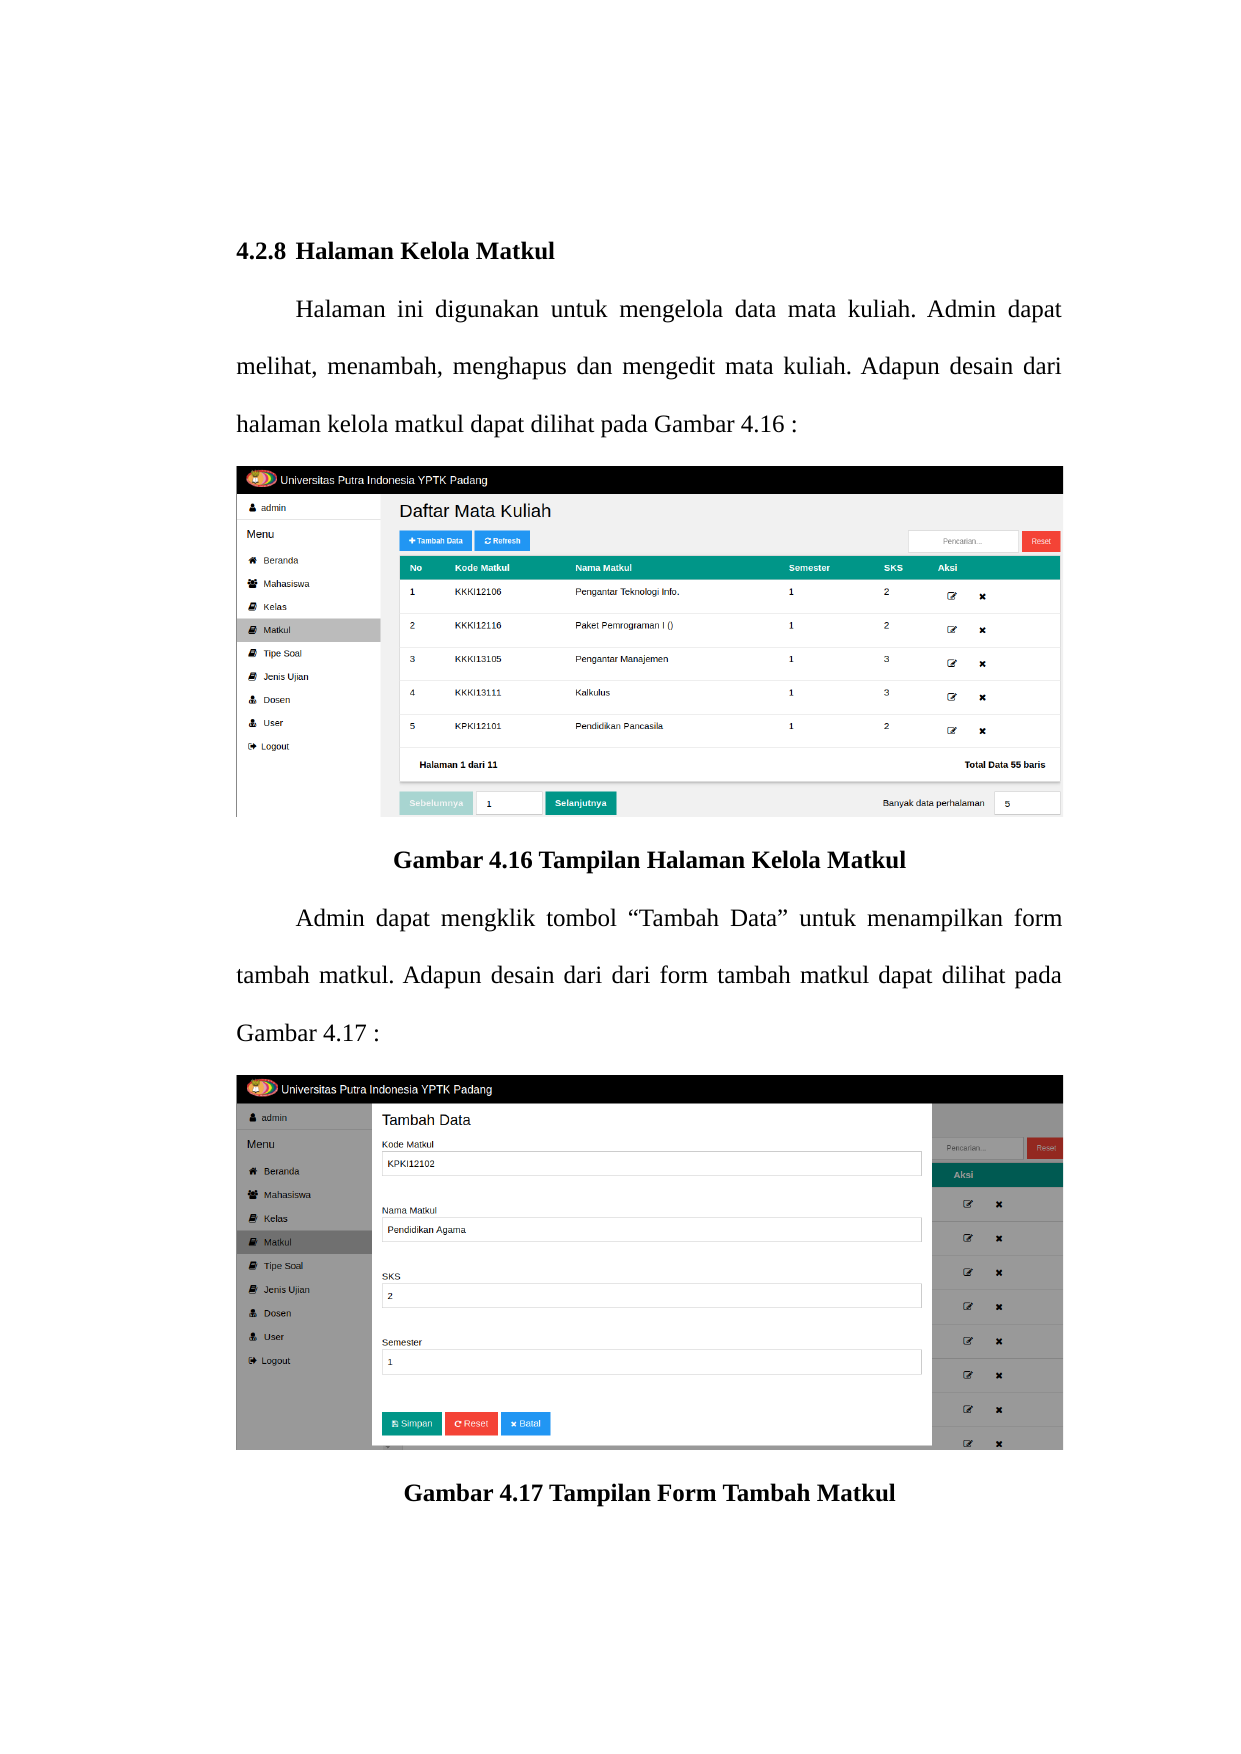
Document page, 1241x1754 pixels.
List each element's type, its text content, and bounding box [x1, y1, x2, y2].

picture [236, 466, 1064, 817]
text Gambar 4.17 Tampilan Form Tambah Matkul [236, 1450, 1063, 1507]
text Gambar 4.16 Tampilan Halaman Kelola Matkul [236, 817, 1063, 874]
picture [236, 1075, 1064, 1450]
subtitle 4.2.8 Halaman Kelola Matkul [236, 236, 1063, 265]
text Halaman ini digunakan untuk mengelola data mata kuliah. Admin dapat melihat, menambah, menghapus dan mengedit mata kuliah. Adapun desain dari halaman kelola matkul dapat dilihat pada Gambar 4.16 : [236, 294, 1063, 437]
text Admin dapat mengklik tombol “Tambah Data” untuk menampilkan form tambah matkul. Adapun desain dari dari form tambah matkul dapat dilihat pada Gambar 4.17 : [236, 903, 1063, 1047]
